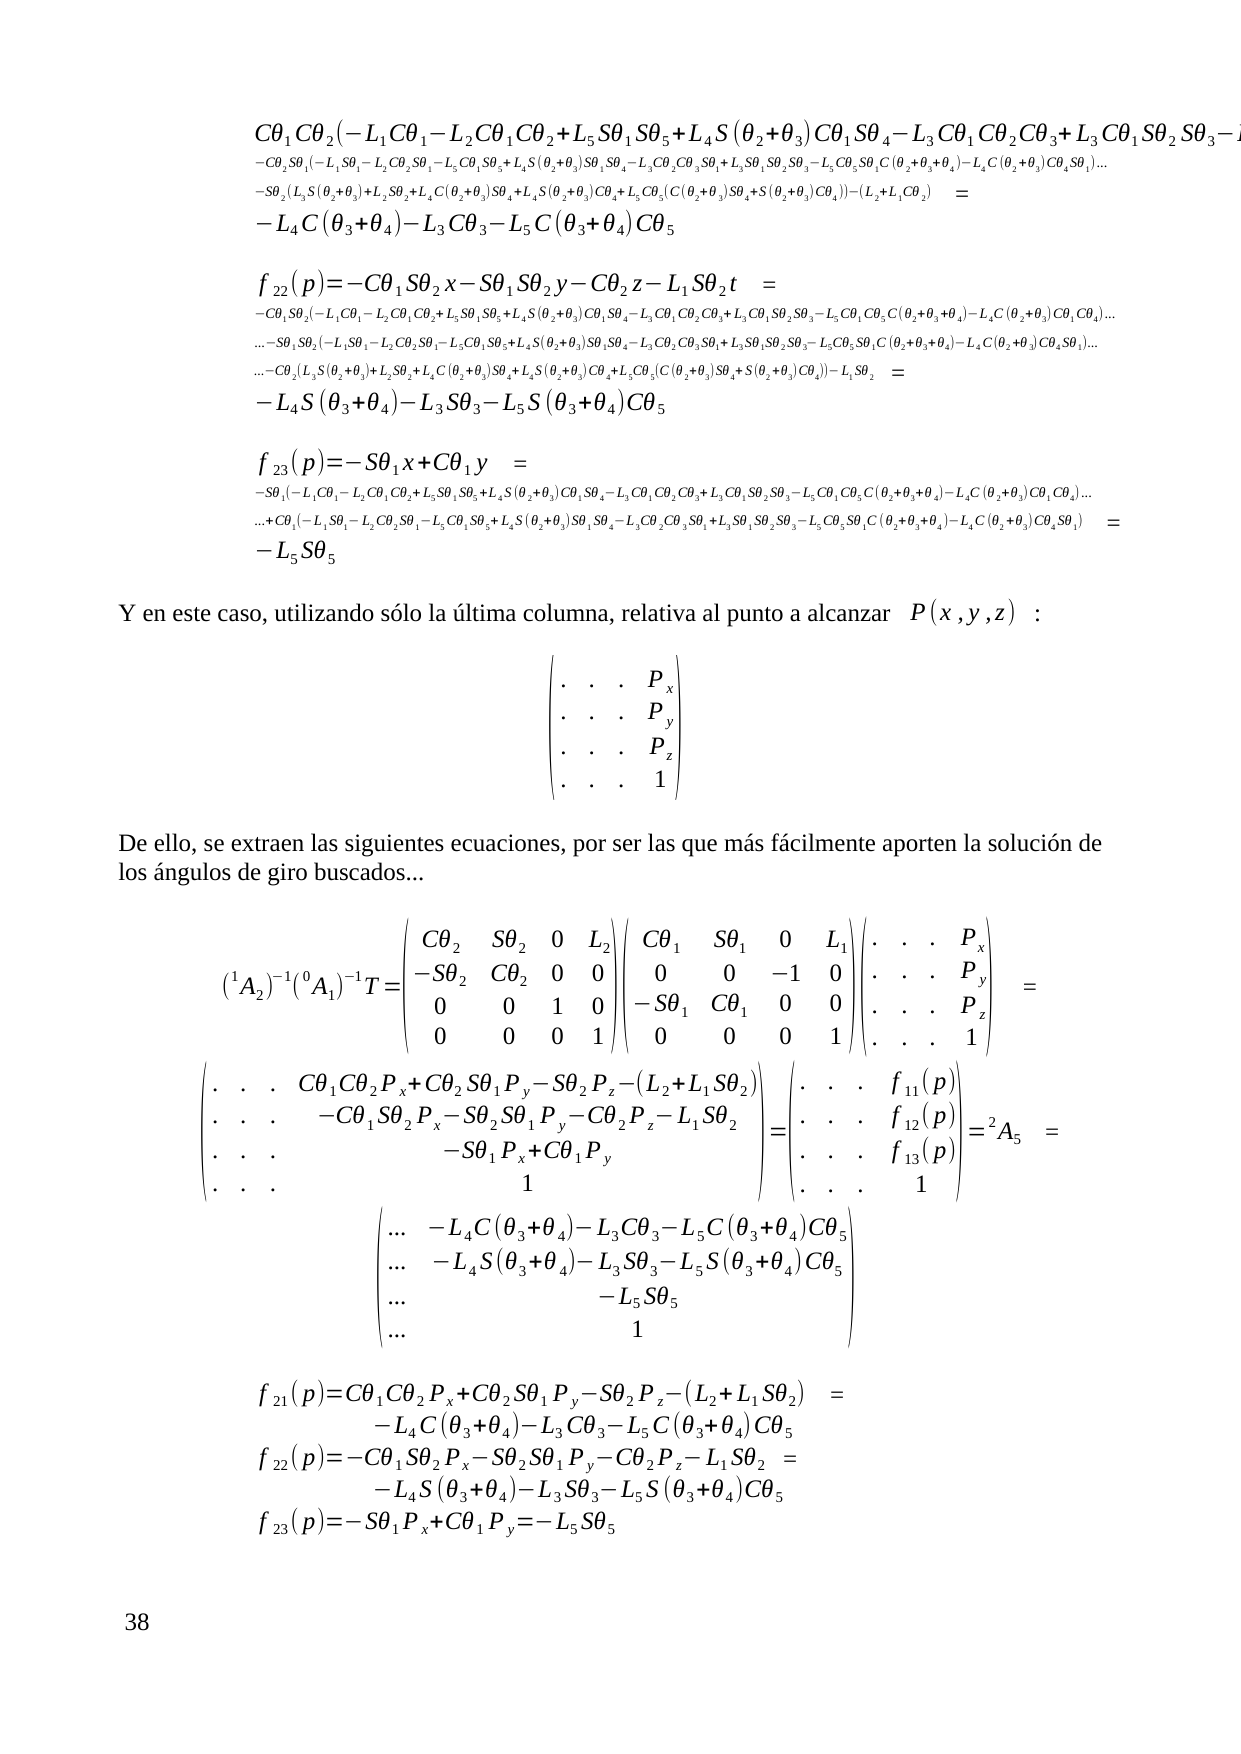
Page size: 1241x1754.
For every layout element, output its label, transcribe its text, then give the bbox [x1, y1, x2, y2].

text = [118, 914, 1122, 1058]
text = [118, 1058, 1122, 1204]
text De ello, se extraen las siguientes ecuaciones, por ser las que más fácilmente aporten la solución de los ángulos de giro buscados... [118, 828, 1122, 886]
text = [236, 508, 1122, 537]
text = [236, 1378, 1122, 1410]
text = [236, 268, 1122, 300]
text = [236, 1442, 1122, 1474]
text = [236, 358, 1122, 387]
text Y en este caso, utilizando sólo la última columna, relativa al punto a alcanzar: [118, 597, 1122, 627]
text = [236, 179, 1122, 208]
text = [236, 447, 1122, 479]
